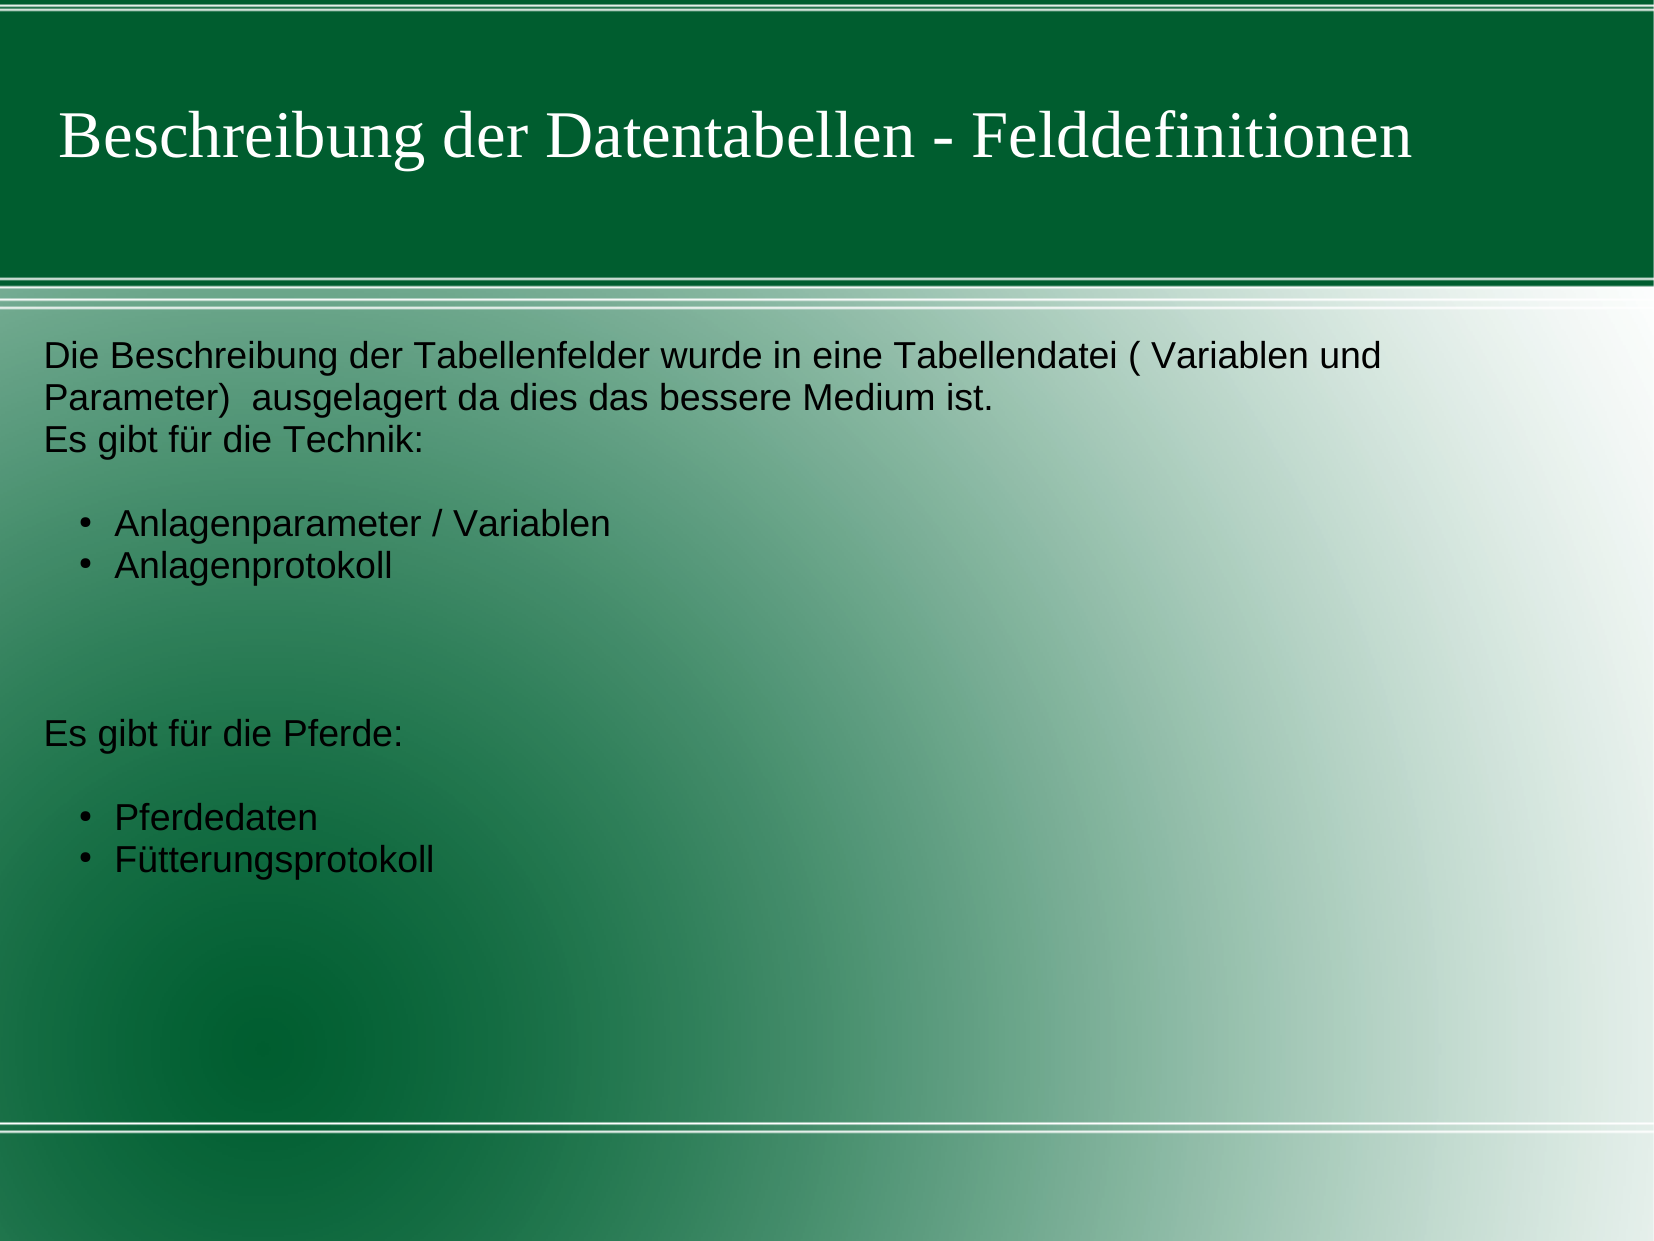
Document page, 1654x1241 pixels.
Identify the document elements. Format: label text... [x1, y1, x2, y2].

text_box Die Beschreibung der Tabellenfelder wurde in eine Tabellendatei ( Variablen und Parameter) ausgelagert da dies das bessere Medium ist. Es gibt für die Technik: Anlagenparameter / Variablen Anlagenprotokoll Es gibt für die Pferde: Pferdedaten Fütterungsprotokoll [28, 326, 1477, 889]
list Beschreibung der Datentabellen - Felddefinitionen [59, 98, 1548, 276]
picture [0, 0, 1654, 1241]
